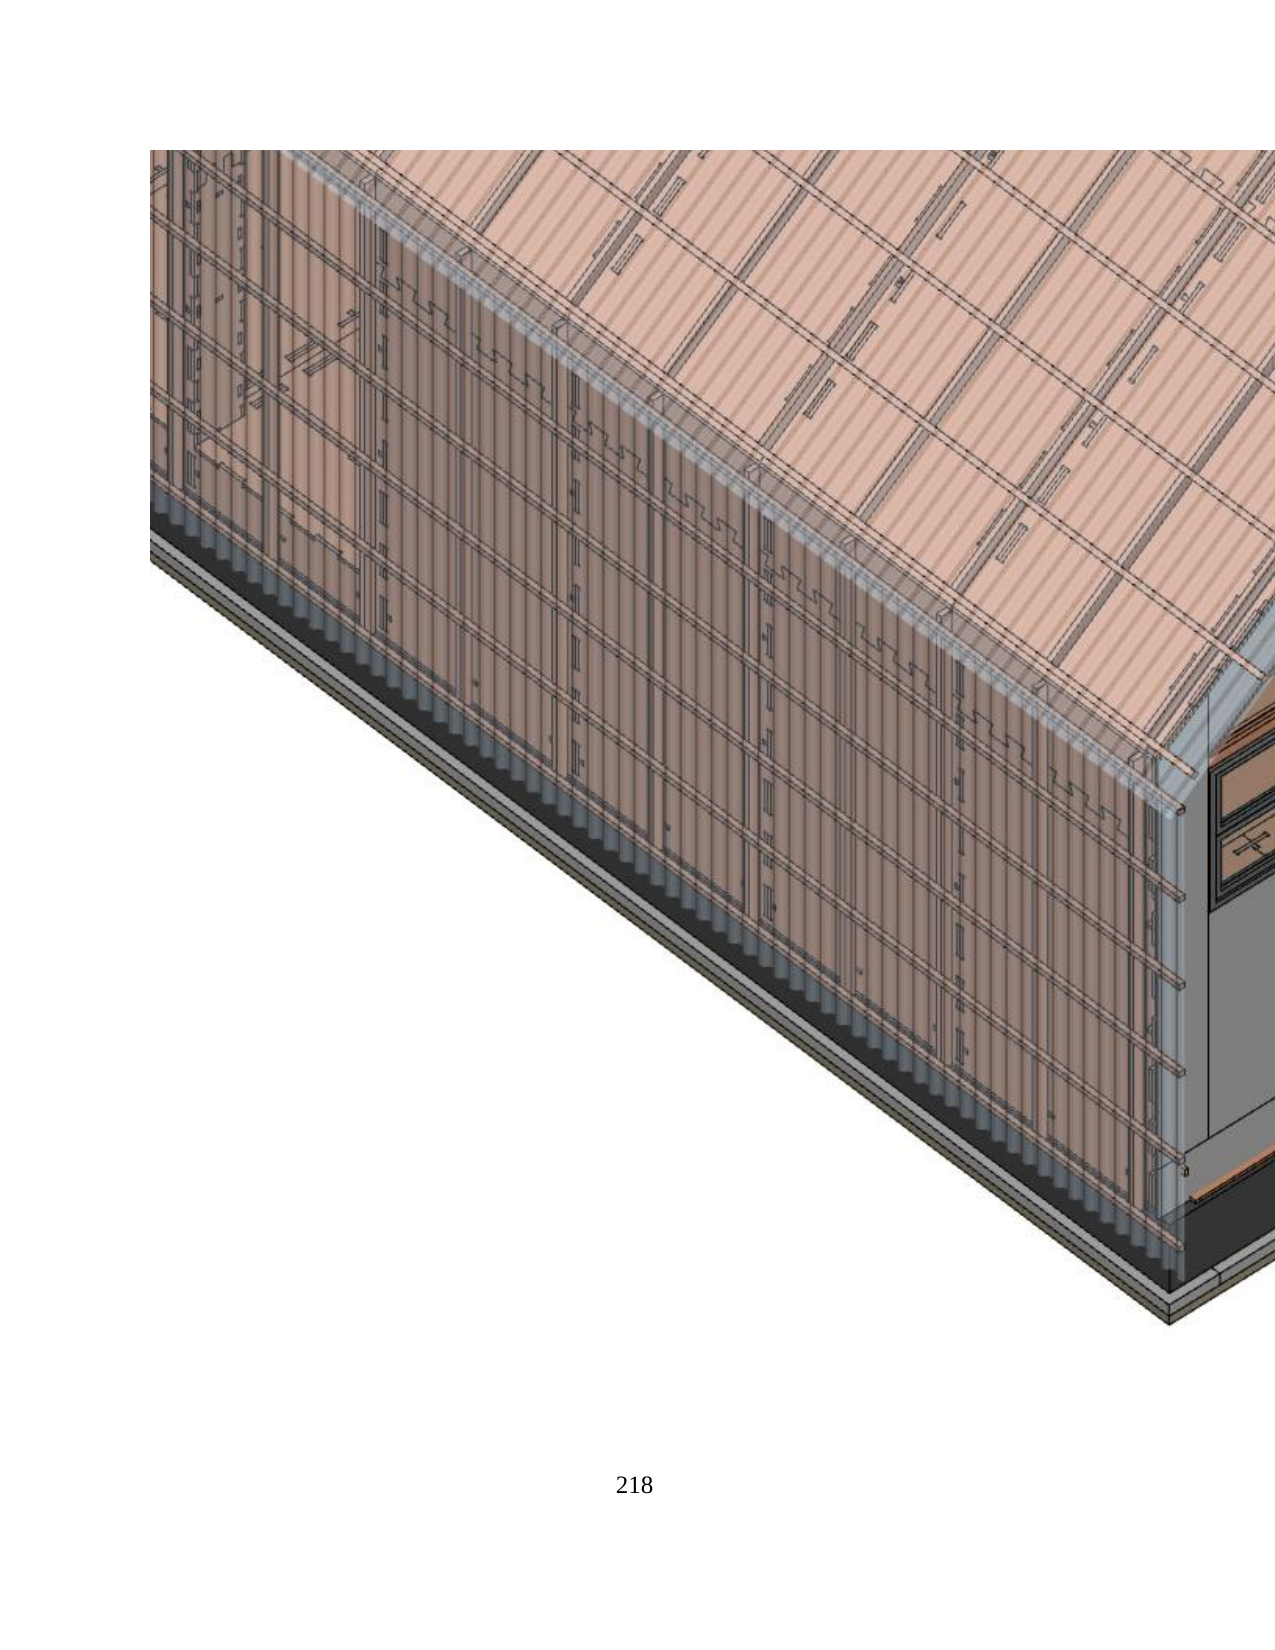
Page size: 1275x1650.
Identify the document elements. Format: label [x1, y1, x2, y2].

picture [150, 150, 1275, 1441]
